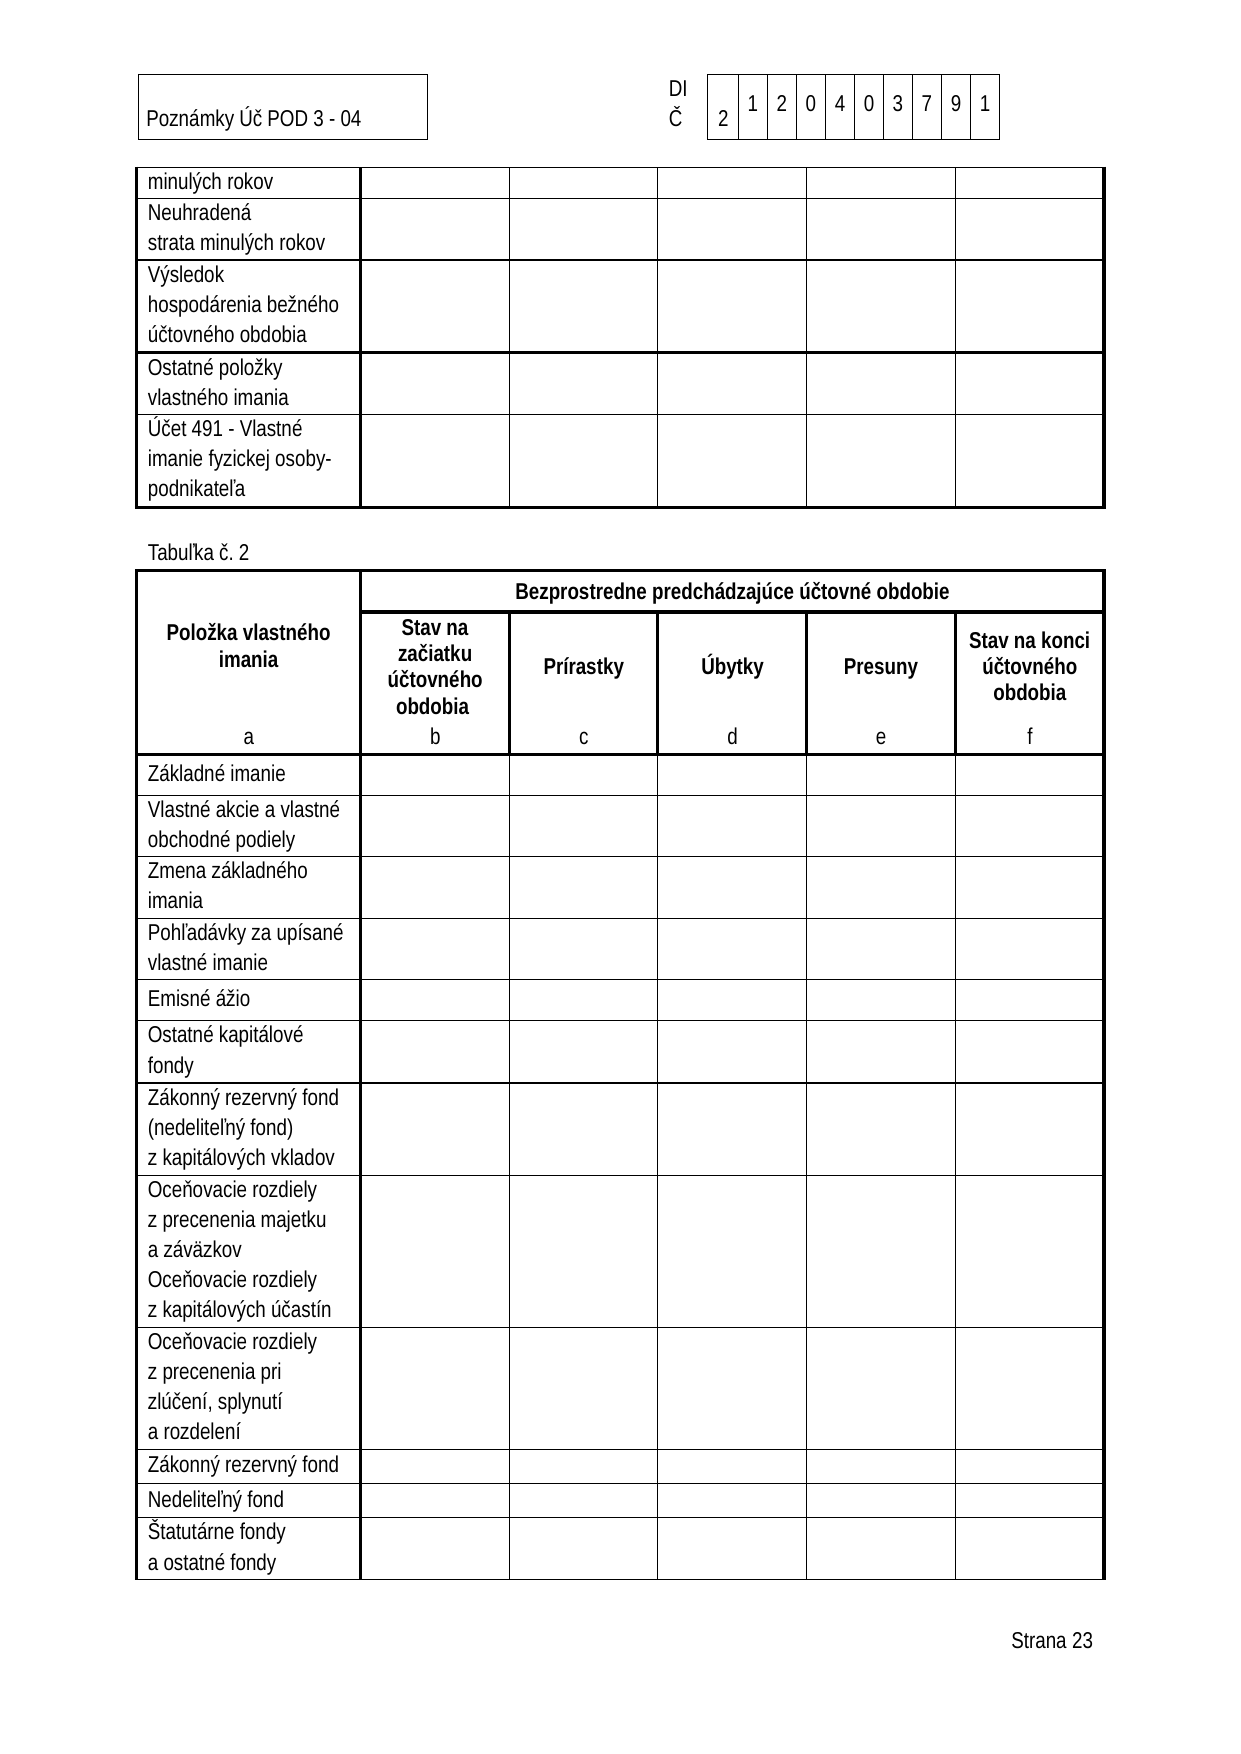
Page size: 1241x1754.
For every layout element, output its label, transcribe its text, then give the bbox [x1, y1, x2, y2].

table_cell [362, 1021, 509, 1082]
table_cell [362, 261, 509, 351]
table_cell [362, 1450, 509, 1483]
table_cell [658, 354, 806, 414]
text Tabuľka č. 2 [148, 539, 1093, 565]
table_cell [956, 415, 1102, 506]
table_cell [807, 857, 955, 918]
table_cell [807, 1518, 955, 1579]
table_cell [956, 1450, 1102, 1483]
table_cell [658, 168, 806, 198]
table_cell [807, 919, 955, 979]
table_cell [807, 354, 955, 414]
table_cell Emisné ážio [138, 980, 359, 1020]
table_cell minulých rokov [138, 168, 359, 198]
table_cell [658, 1450, 806, 1483]
table_cell [807, 1084, 955, 1174]
table_cell Ostatné položky vlastného imania [138, 354, 359, 414]
table_cell [510, 1021, 657, 1082]
table_cell [510, 1518, 657, 1579]
table_cell a [138, 719, 359, 753]
table_cell [362, 980, 509, 1020]
table_cell [807, 796, 955, 856]
table_cell [510, 354, 657, 414]
table_cell [510, 980, 657, 1020]
table_cell Oceňovacie rozdiely z kapitálových účastín [138, 1266, 359, 1327]
table_cell [362, 354, 509, 414]
table_cell [956, 1484, 1102, 1517]
table_cell [510, 1484, 657, 1517]
table_cell [510, 857, 657, 918]
table_cell [362, 919, 509, 979]
table_cell [956, 796, 1102, 856]
table_cell [956, 199, 1102, 259]
table_cell [510, 1266, 657, 1327]
table_cell Oceňovacie rozdiely z precenenia majetku a záväzkov [138, 1176, 359, 1266]
table_cell [362, 1084, 509, 1174]
table_cell [510, 1084, 657, 1174]
table_cell c [511, 719, 656, 753]
table_cell Zmena základného imania [138, 857, 359, 918]
table_cell [362, 1176, 509, 1266]
table_cell [658, 1176, 806, 1266]
table_cell [658, 1484, 806, 1517]
table_cell Nedeliteľný fond [138, 1484, 359, 1517]
table_cell Prírastky [511, 614, 656, 719]
table_cell [956, 980, 1102, 1020]
table_cell [510, 1450, 657, 1483]
table_cell Pohľadávky za upísané vlastné imanie [138, 919, 359, 979]
table_cell Štatutárne fondy a ostatné fondy [138, 1518, 359, 1579]
table_cell [807, 168, 955, 198]
table_cell Výsledok hospodárenia bežného účtovného obdobia [138, 261, 359, 351]
table_cell [956, 756, 1102, 795]
table_cell [956, 1176, 1102, 1266]
table_cell [807, 980, 955, 1020]
table_cell d [659, 719, 805, 753]
table_cell Vlastné akcie a vlastné obchodné podiely [138, 796, 359, 856]
table_cell [807, 261, 955, 351]
table_cell [362, 168, 509, 198]
table_cell [658, 796, 806, 856]
table_cell [956, 857, 1102, 918]
table_cell [807, 415, 955, 506]
table_cell [807, 199, 955, 259]
table_cell [658, 415, 806, 506]
table_cell Ostatné kapitálové fondy [138, 1021, 359, 1082]
table_cell Zákonný rezervný fond [138, 1450, 359, 1483]
table_cell Oceňovacie rozdiely z precenenia pri zlúčení, splynutí a rozdelení [138, 1328, 359, 1448]
table_header Položka vlastného imania [138, 572, 359, 719]
table_cell [956, 1328, 1102, 1448]
table_cell [658, 1518, 806, 1579]
table_cell f [957, 719, 1102, 753]
table_cell [956, 168, 1102, 198]
table_cell [956, 1021, 1102, 1082]
table_cell Stav na konci účtovného obdobia [957, 614, 1102, 719]
table_cell [510, 919, 657, 979]
table_cell [362, 857, 509, 918]
table_cell [658, 1021, 806, 1082]
table_cell [362, 1518, 509, 1579]
table_cell [658, 199, 806, 259]
table_cell [658, 261, 806, 351]
table_cell [510, 756, 657, 795]
table_cell [510, 415, 657, 506]
table_cell Základné imanie [138, 756, 359, 795]
table_cell Účet 491 - Vlastné imanie fyzickej osoby- podnikateľa [138, 415, 359, 506]
table_cell [510, 1328, 657, 1448]
table_cell [807, 756, 955, 795]
table_cell [362, 415, 509, 506]
table_cell [956, 919, 1102, 979]
table_header Bezprostredne predchádzajúce účtovné obdobie [362, 572, 1102, 610]
table_cell [362, 1484, 509, 1517]
table_cell [362, 1328, 509, 1448]
table_cell [362, 1266, 509, 1327]
table_cell [658, 919, 806, 979]
table_cell Stav na začiatku účtovného obdobia [362, 614, 508, 719]
table_cell e [808, 719, 954, 753]
table_cell [510, 796, 657, 856]
table_cell [807, 1450, 955, 1483]
table_cell [510, 261, 657, 351]
table_cell [956, 1518, 1102, 1579]
table_cell Zákonný rezervný fond (nedeliteľný fond) z kapitálových vkladov [138, 1084, 359, 1174]
table_cell [510, 1176, 657, 1266]
table_cell [956, 261, 1102, 351]
table_cell [658, 756, 806, 795]
table_cell [807, 1176, 955, 1266]
table_cell [807, 1328, 955, 1448]
table_cell [658, 980, 806, 1020]
table_cell [956, 1084, 1102, 1174]
table_cell [956, 1266, 1102, 1327]
table_cell [362, 199, 509, 259]
table_cell Neuhradená strata minulých rokov [138, 199, 359, 259]
table_cell [956, 354, 1102, 414]
table_cell [658, 1266, 806, 1327]
table_cell [658, 1328, 806, 1448]
table_cell [510, 199, 657, 259]
table_cell [362, 756, 509, 795]
table_cell [807, 1484, 955, 1517]
table_cell Presuny [808, 614, 954, 719]
table_cell b [362, 719, 508, 753]
table_cell [510, 168, 657, 198]
table_cell [658, 857, 806, 918]
table_cell [362, 796, 509, 856]
table_cell [658, 1084, 806, 1174]
table_cell [807, 1021, 955, 1082]
table_cell Úbytky [659, 614, 805, 719]
table_cell [807, 1266, 955, 1327]
